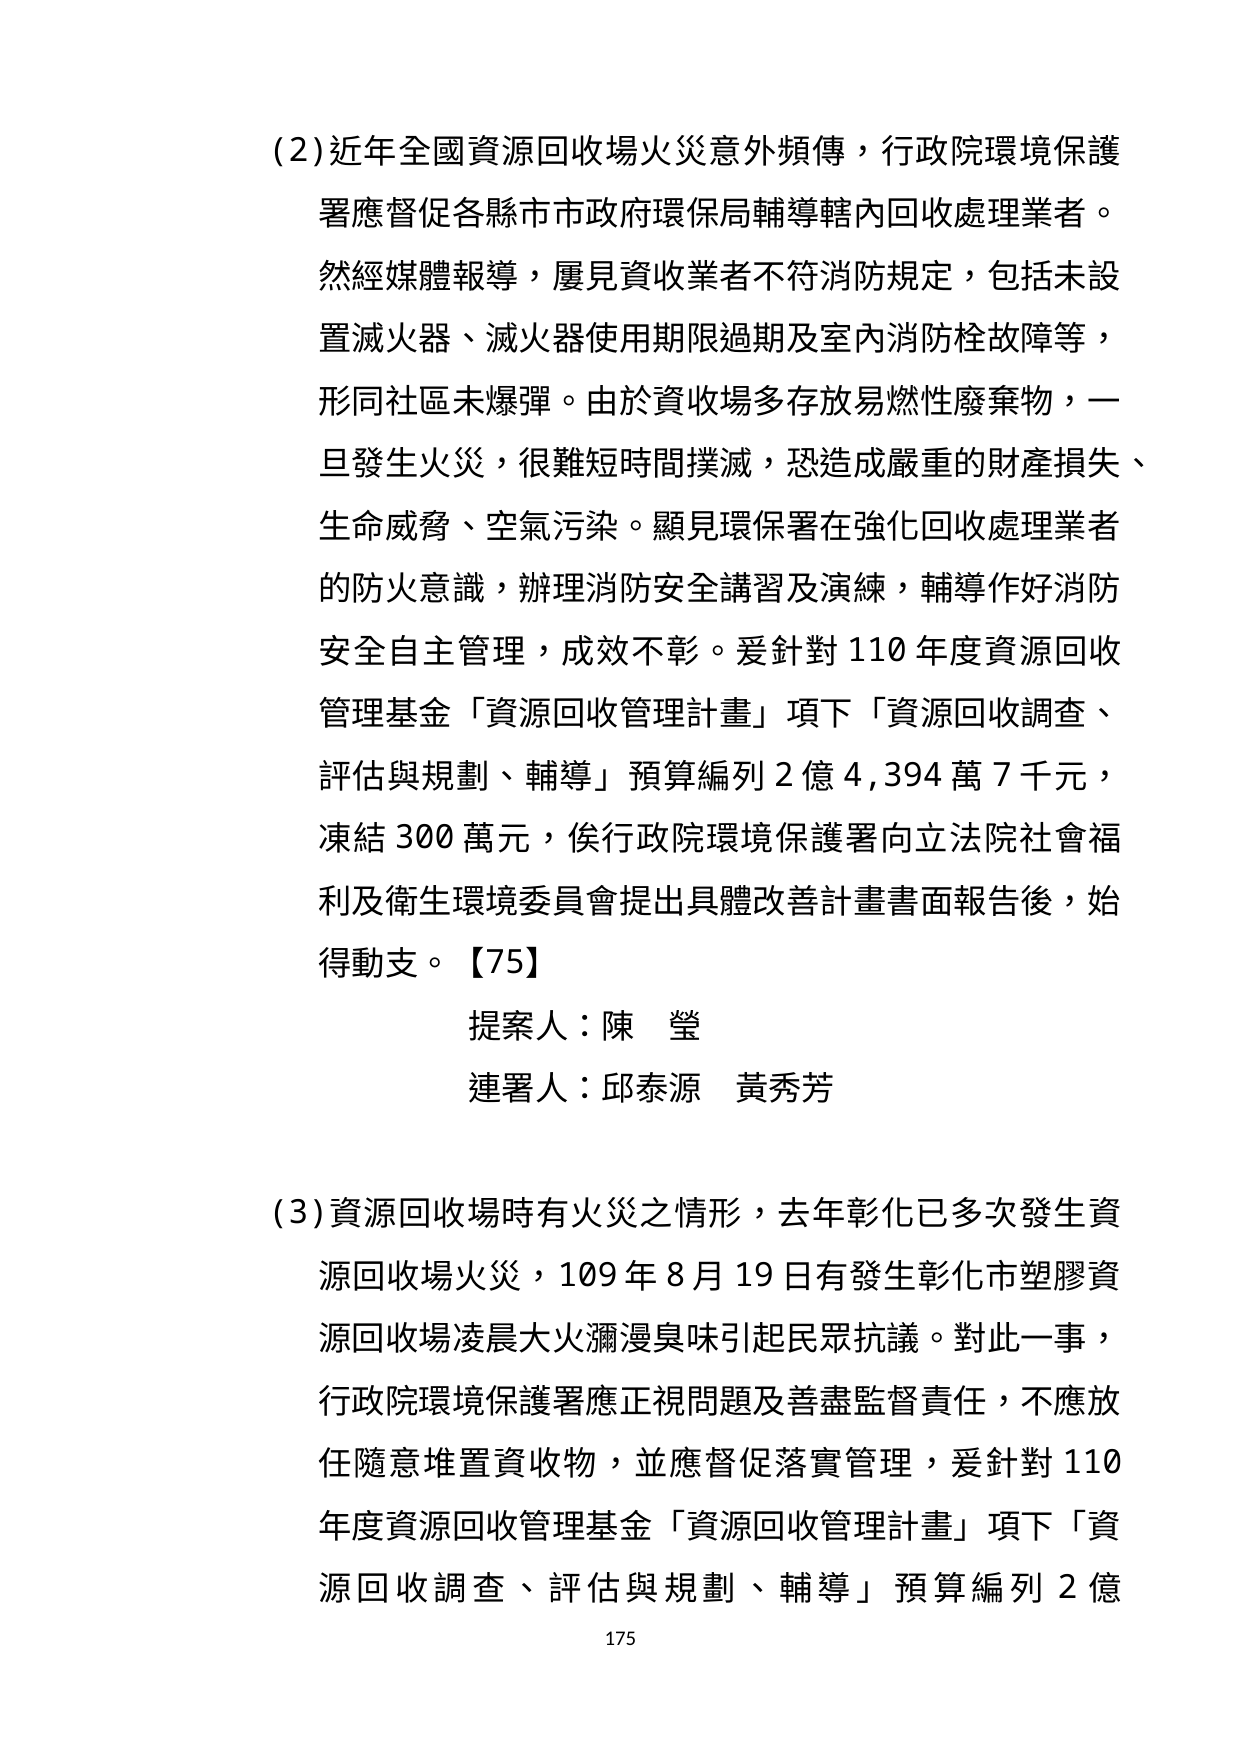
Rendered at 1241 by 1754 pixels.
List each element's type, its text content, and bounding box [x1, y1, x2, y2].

text (2)近年全國資源回收場火災意外頻傳，行政院環境保護署應督促各縣市市政府環保局輔導轄內回收處理業者。然經媒體報導，屢見資收業者不符消防規定，包括未設置滅火器、滅火器使用期限過期及室內消防栓故障等，形同社區未爆彈。由於資收場多存放易燃性廢棄物，一旦發生火災，很難短時間撲滅，恐造成嚴重的財產損失、生命威脅、空氣污染。顯見環保署在強化回收處理業者的防火意識，辦理消防安全講習及演練，輔導作好消防安全自主管理，成效不彰。爰針對110年度資源回收管理基金「資源回收管理計畫」項下「資源回收調查、評估與規劃、輔導」預算編列2億4,394萬7千元，凍結300萬元，俟行政院環境保護署向立法院社會福利及衛生環境委員會提出具體改善計畫書面報告後，始得動支。【75】 [268, 107, 1122, 982]
text (3)資源回收場時有火災之情形，去年彰化已多次發生資源回收場火災，109年8月19日有發生彰化市塑膠資源回收場凌晨大火瀰漫臭味引起民眾抗議。對此一事，行政院環境保護署應正視問題及善盡監督責任，不應放任隨意堆置資收物，並應督促落實管理，爰針對110年度資源回收管理基金「資源回收管理計畫」項下「資源回收調查、評估與規劃、輔導」預算編列2億 [268, 1169, 1122, 1607]
text 提案人：陳 瑩 [468, 982, 1122, 1044]
text 連署人：邱泰源 黃秀芳 [468, 1044, 1122, 1107]
